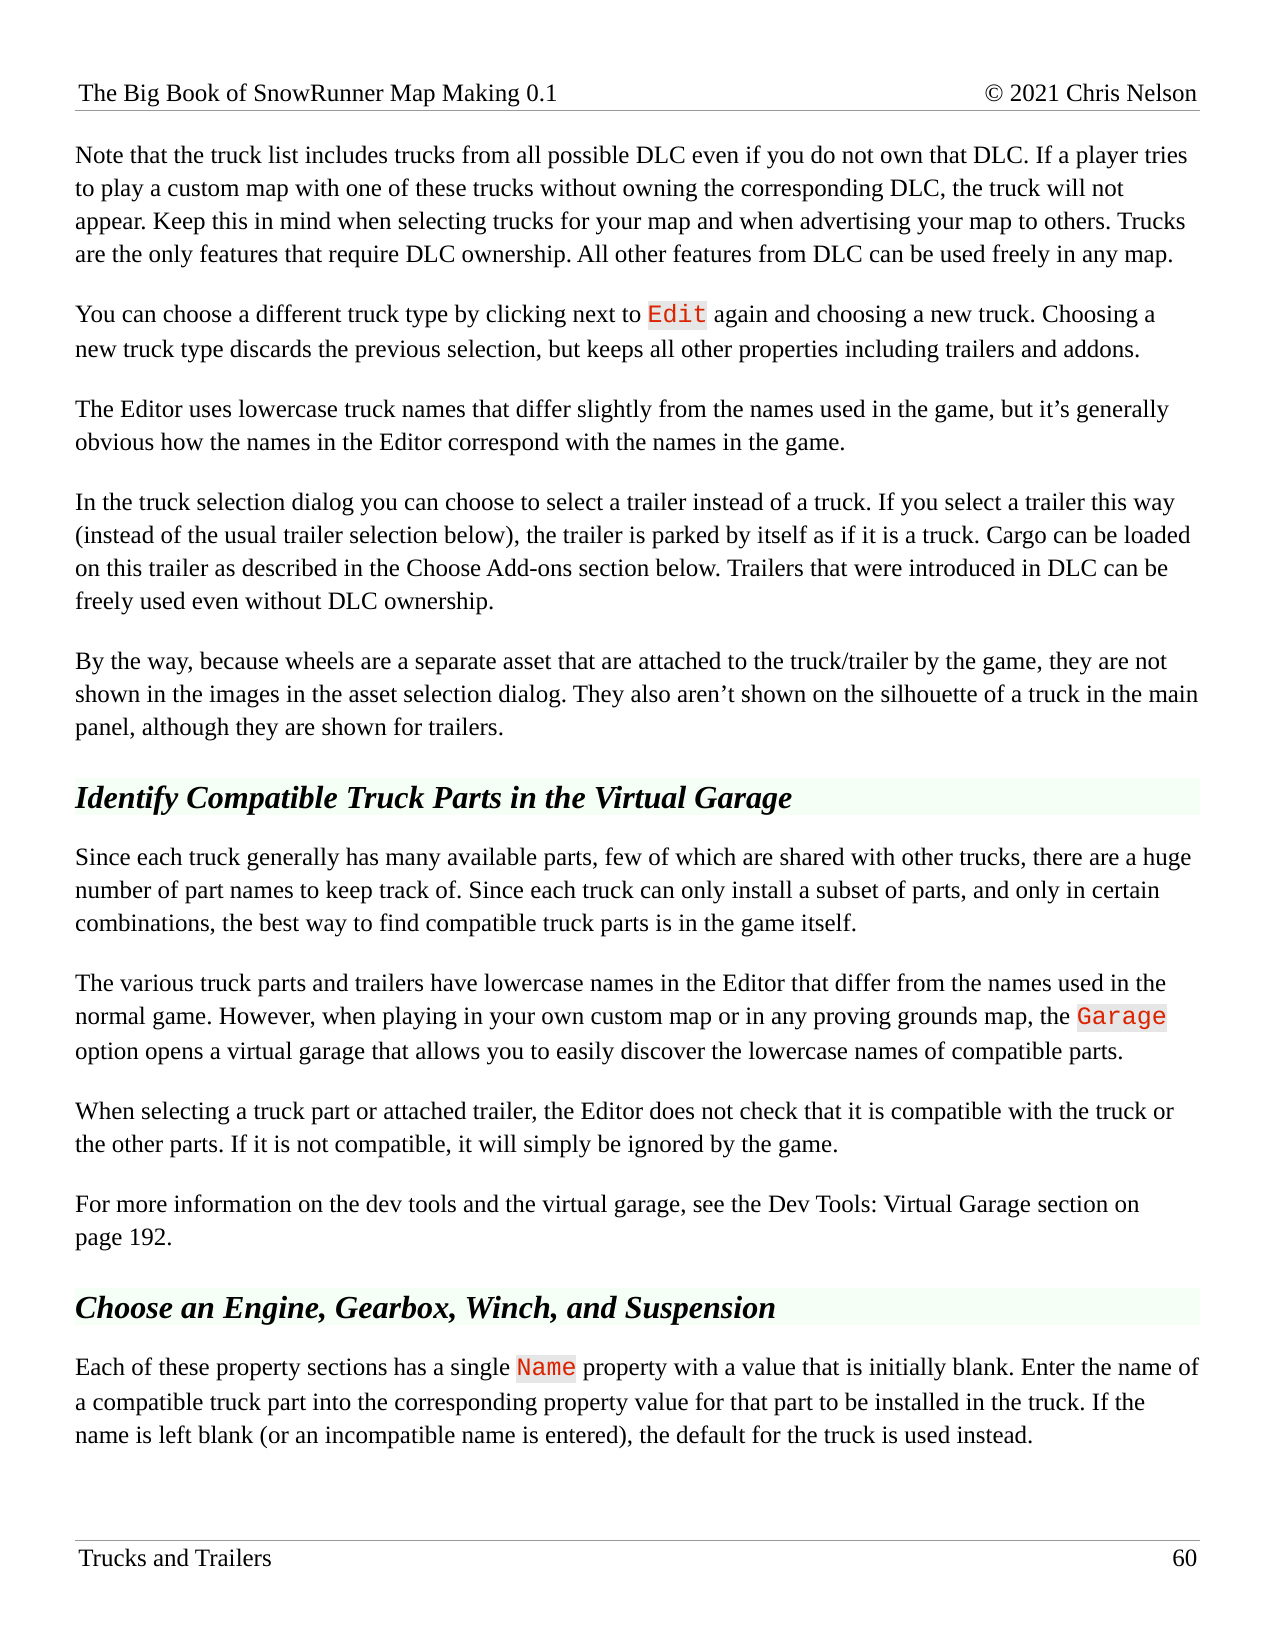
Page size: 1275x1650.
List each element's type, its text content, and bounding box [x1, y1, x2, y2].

text When selecting a truck part or attached trailer, the Editor does not check that it is compatible with the truck or the other parts. If it is not compatible, it will simply be ignored by the game. [75, 1096, 1200, 1158]
text Each of these property sections has a single Name property with a value that is initially blank. Enter the name of a compatible truck part into the corresponding property value for that part to be installed in the truck. If the name is left blank (or an incompatible name is entered), the default for the truck is used instead. [75, 1352, 1200, 1449]
text For more information on the dev tools and the virtual garage, see the Dev Tools: Virtual Garage section on page 192. [75, 1189, 1200, 1251]
text In the truck selection dialog you can choose to select a trailer instead of a truck. If you select a trailer this way (instead of the usual trailer selection below), the trailer is parked by itself as if it is a truck. Cargo can be loaded on this trailer as described in the Choose Add-ons section below. Trailers that were introduced in DLC can be freely used even without DLC ownership. [75, 487, 1200, 615]
subtitle Identify Compatible Truck Parts in the Virtual Garage [75, 778, 1200, 815]
text The Editor uses lowercase truck names that differ slightly from the names used in the game, but it’s generally obvious how the names in the Editor correspond with the names in the game. [75, 394, 1200, 456]
text Since each truck generally has many available parts, few of which are shared with other trucks, there are a huge number of part names to keep track of. Since each truck can only install a subset of parts, and only in certain combinations, the best way to find compatible truck parts is in the game itself. [75, 842, 1200, 937]
text By the way, because wheels are a separate asset that are attached to the truck/trailer by the game, they are not shown in the images in the asset selection dialog. They also aren’t shown on the silhouette of a truck in the main panel, although they are shown for trailers. [75, 646, 1200, 741]
text You can choose a different truck type by clicking next to Edit again and choosing a new truck. Choosing a new truck type discards the previous selection, but keeps all other properties including trailers and addons. [75, 299, 1200, 363]
text Note that the truck list includes trucks from all possible DLC even if you do not own that DLC. If a player tries to play a custom map with one of these trucks without owning the corresponding DLC, the truck will not appear. Keep this in mind when selecting trucks for your map and when advertising your map to others. Trucks are the only features that require DLC ownership. All other features from DLC can be used freely in any map. [75, 140, 1200, 268]
text The various truck parts and trailers have lowercase names in the Editor that differ from the names used in the normal game. However, when playing in your own custom map or in any proving grounds map, the Garage option opens a virtual garage that allows you to easily discover the lowercase names of compatible parts. [75, 968, 1200, 1065]
subtitle Choose an Engine, Gearbox, Winch, and Suspension [75, 1288, 1200, 1325]
